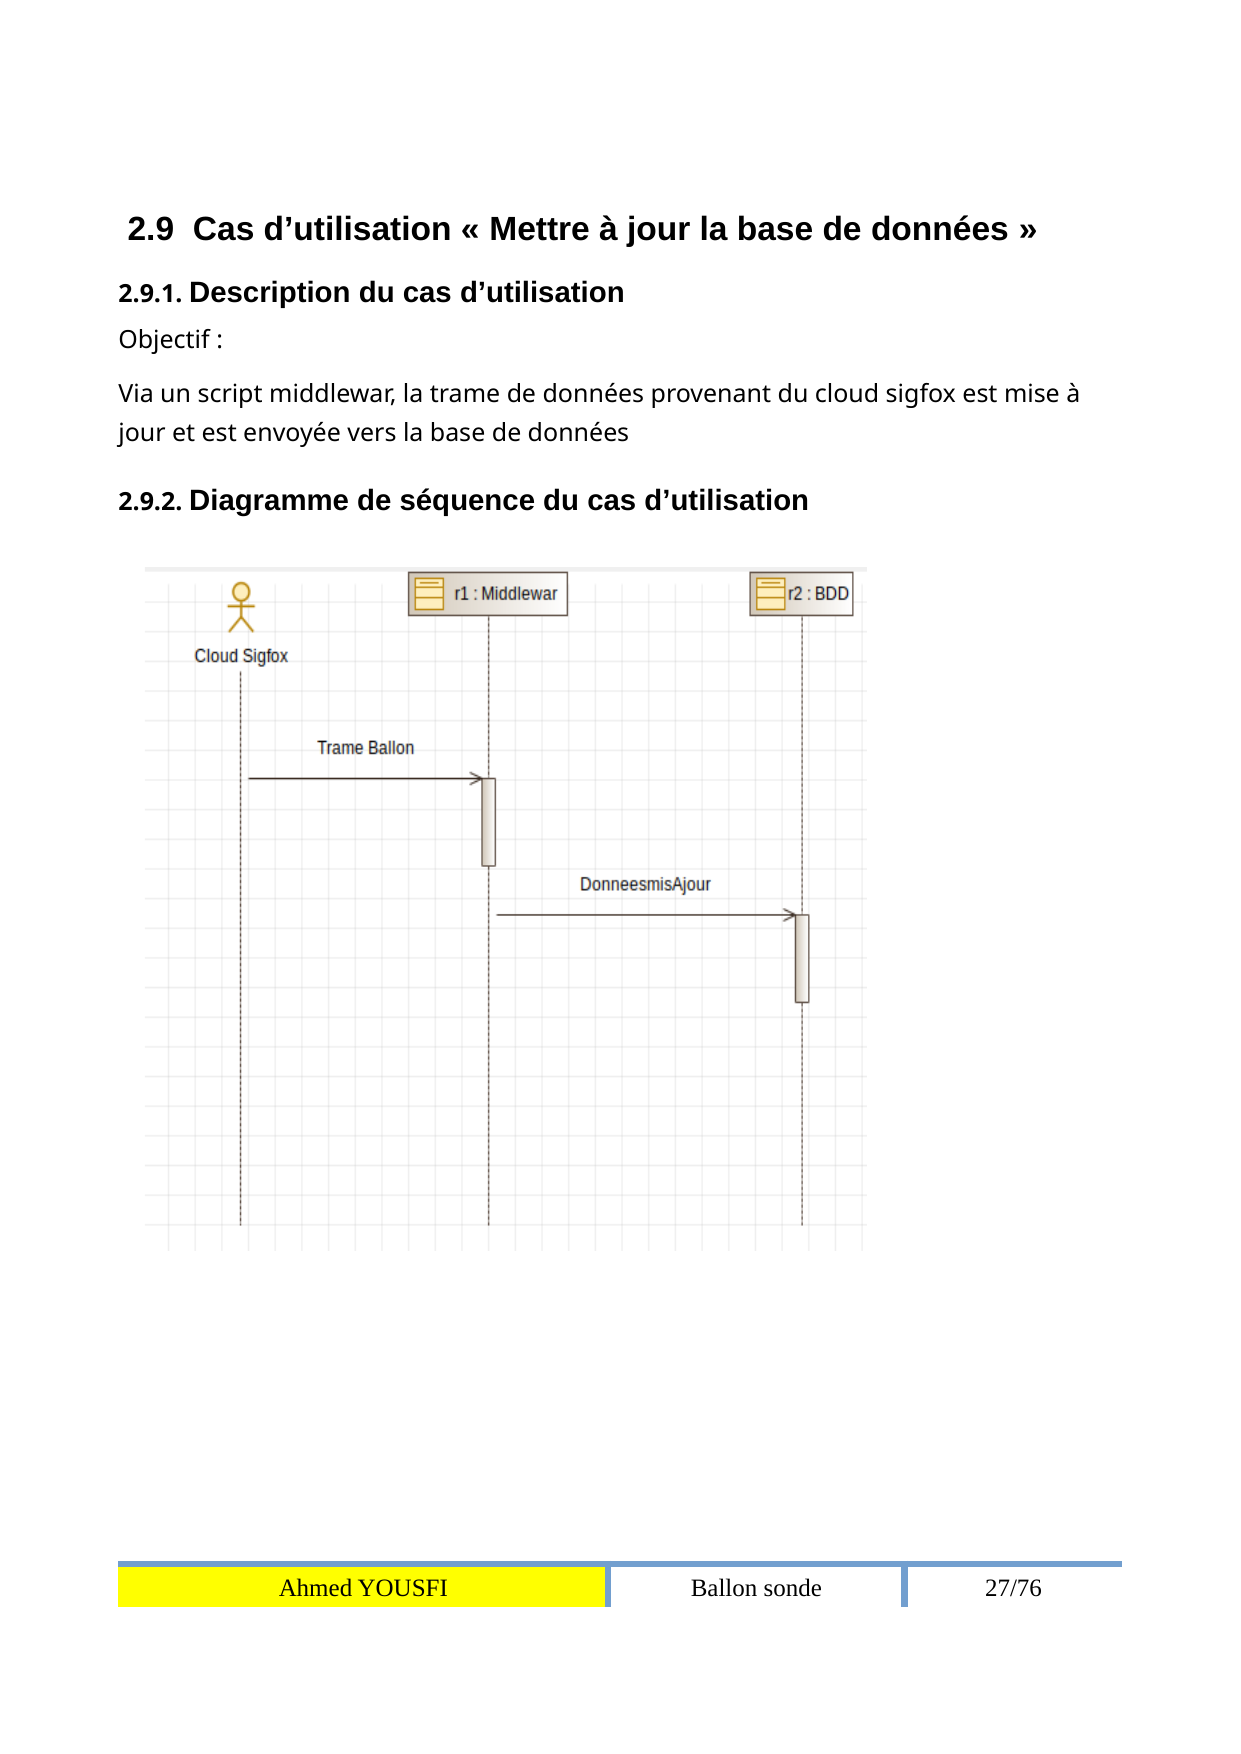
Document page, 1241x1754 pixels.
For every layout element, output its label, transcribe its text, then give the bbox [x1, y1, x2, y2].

text Objectif : [118, 322, 1122, 356]
text Via un script middlewar, la trame de données provenant du cloud sigfox est mise à jour et est envoyée vers la base de données [118, 376, 1122, 449]
subtitle Cas d’utilisation « Mettre à jour la base de données » [118, 209, 1122, 248]
subtitle Description du cas d’utilisation [118, 275, 1122, 309]
subtitle Diagramme de séquence du cas d’utilisation [118, 483, 1122, 518]
picture [144, 567, 867, 1251]
